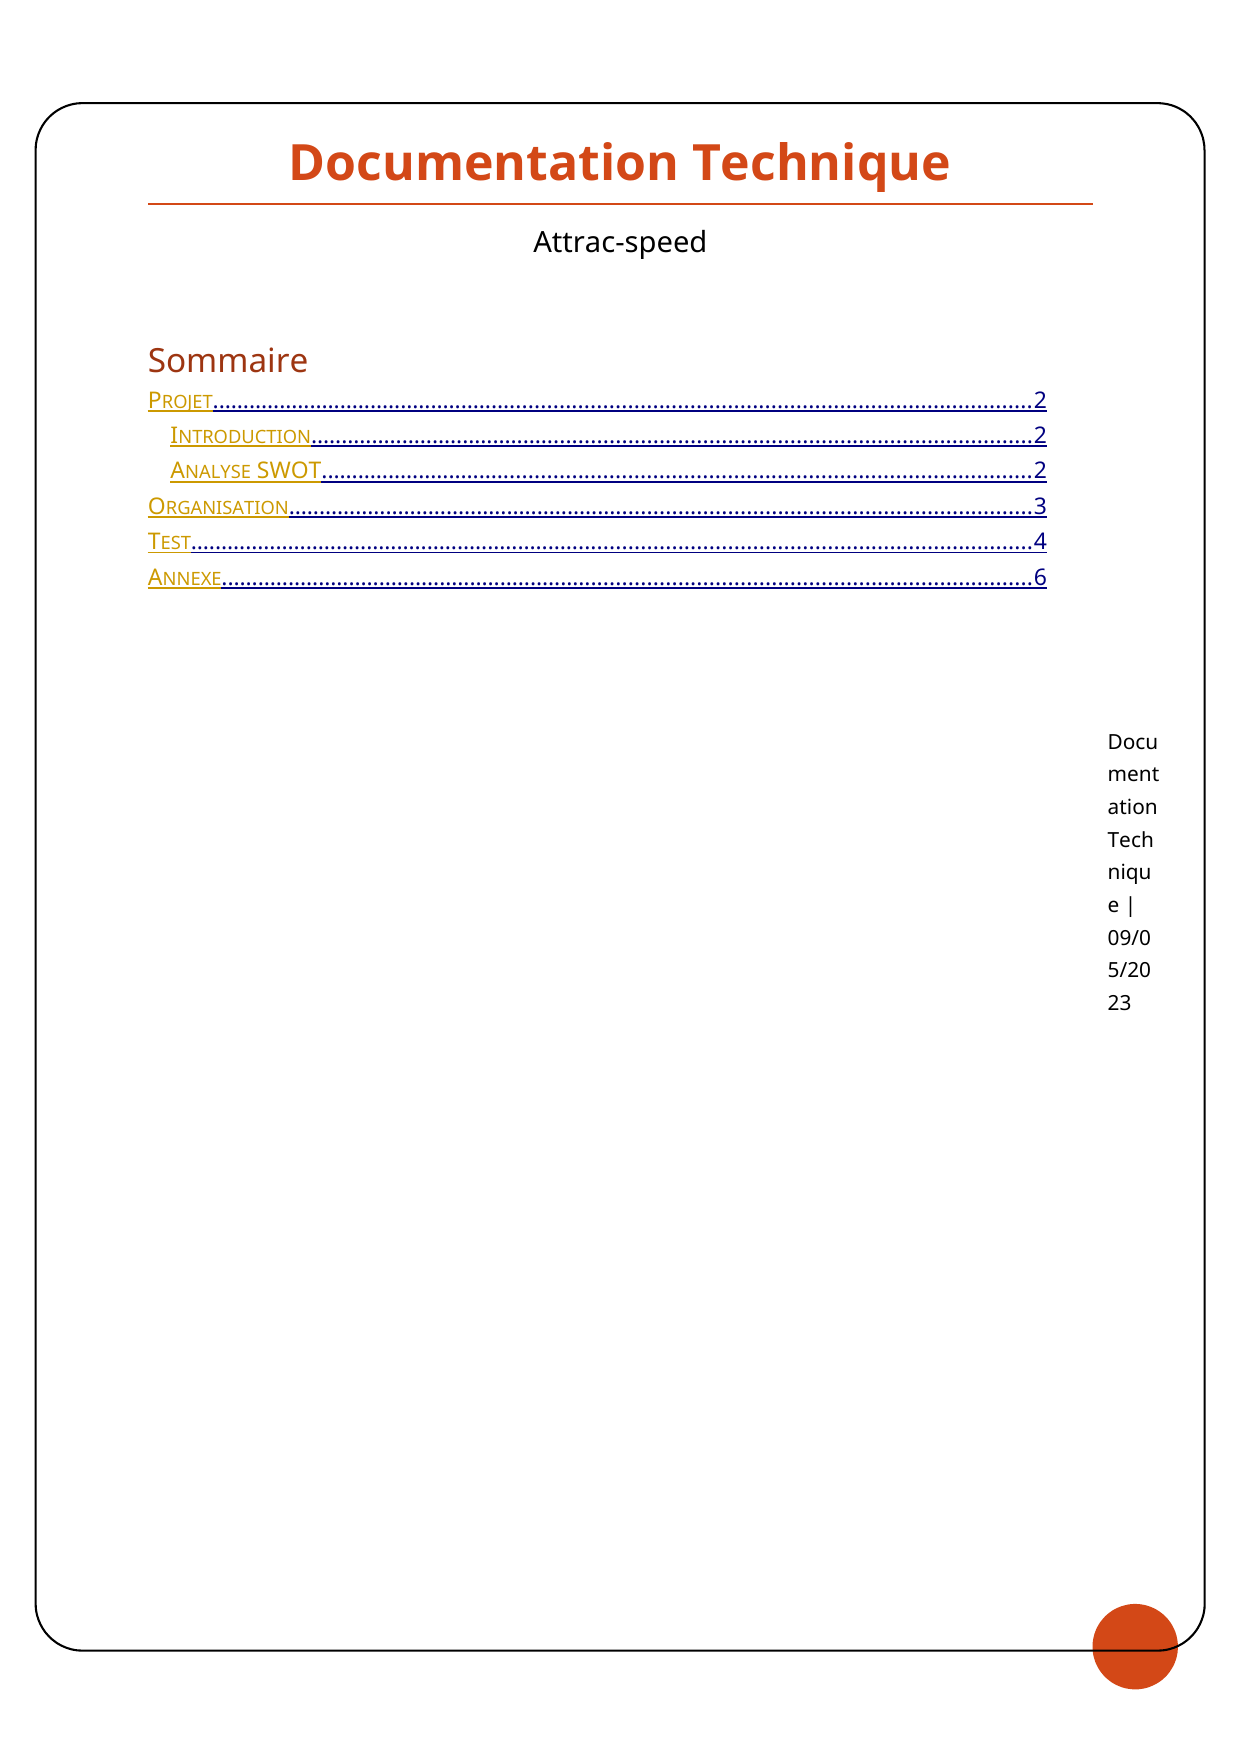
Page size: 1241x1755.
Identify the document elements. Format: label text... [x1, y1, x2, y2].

text Attrac-speed [148, 222, 1093, 261]
text Analyse SWOT 2 [170, 454, 1093, 486]
text Projet 2 [148, 383, 1093, 415]
text Documentation Technique [148, 126, 1093, 203]
text Sommaire [148, 336, 1093, 382]
text Introduction 2 [170, 419, 1093, 450]
text Test 4 [148, 525, 1093, 556]
text Organisation 3 [148, 490, 1093, 521]
text Annexe 6 [148, 561, 1093, 592]
